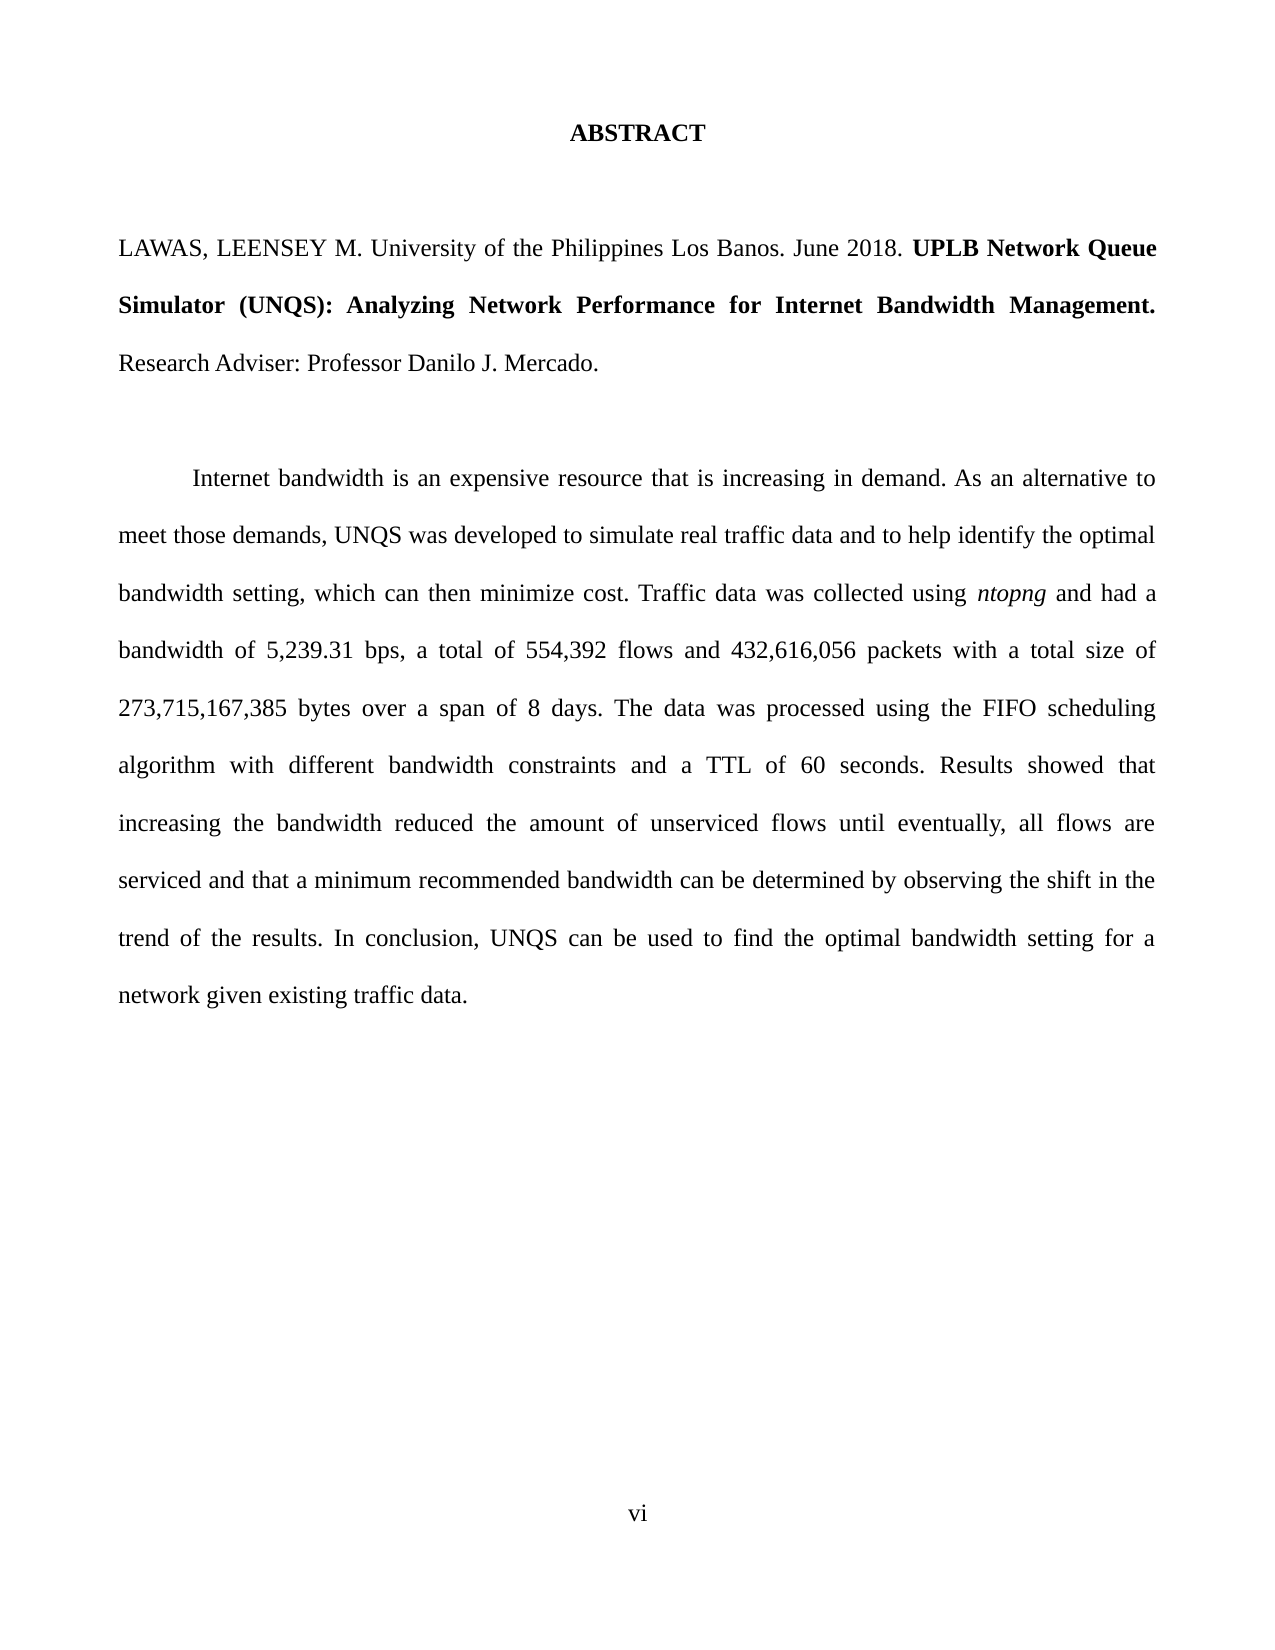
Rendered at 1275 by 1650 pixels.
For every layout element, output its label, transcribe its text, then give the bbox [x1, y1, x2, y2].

text LAWAS, LEENSEY M. University of the Philippines Los Banos. June 2018. UPLB Network Queue Simulator (UNQS): Analyzing Network Performance for Internet Bandwidth Management. Research Adviser: Professor Danilo J. Mercado. [118, 233, 1157, 377]
text vi [118, 1498, 1157, 1527]
text ABSTRACT [118, 118, 1157, 147]
text Internet bandwidth is an expensive resource that is increasing in demand. As an alternative to meet those demands, UNQS was developed to simulate real traffic data and to help identify the optimal bandwidth setting, which can then minimize cost. Traffic data was collected using ntopng and had a bandwidth of 5,239.31 bps, a total of 554,392 flows and 432,616,056 packets with a total size of 273,715,167,385 bytes over a span of 8 days. The data was processed using the FIFO scheduling algorithm with different bandwidth constraints and a TTL of 60 seconds. Results showed that increasing the bandwidth reduced the amount of unserviced flows until eventually, all flows are serviced and that a minimum recommended bandwidth can be determined by observing the shift in the trend of the results. In conclusion, UNQS can be used to find the optimal bandwidth setting for a network given existing traffic data. [118, 463, 1157, 1009]
